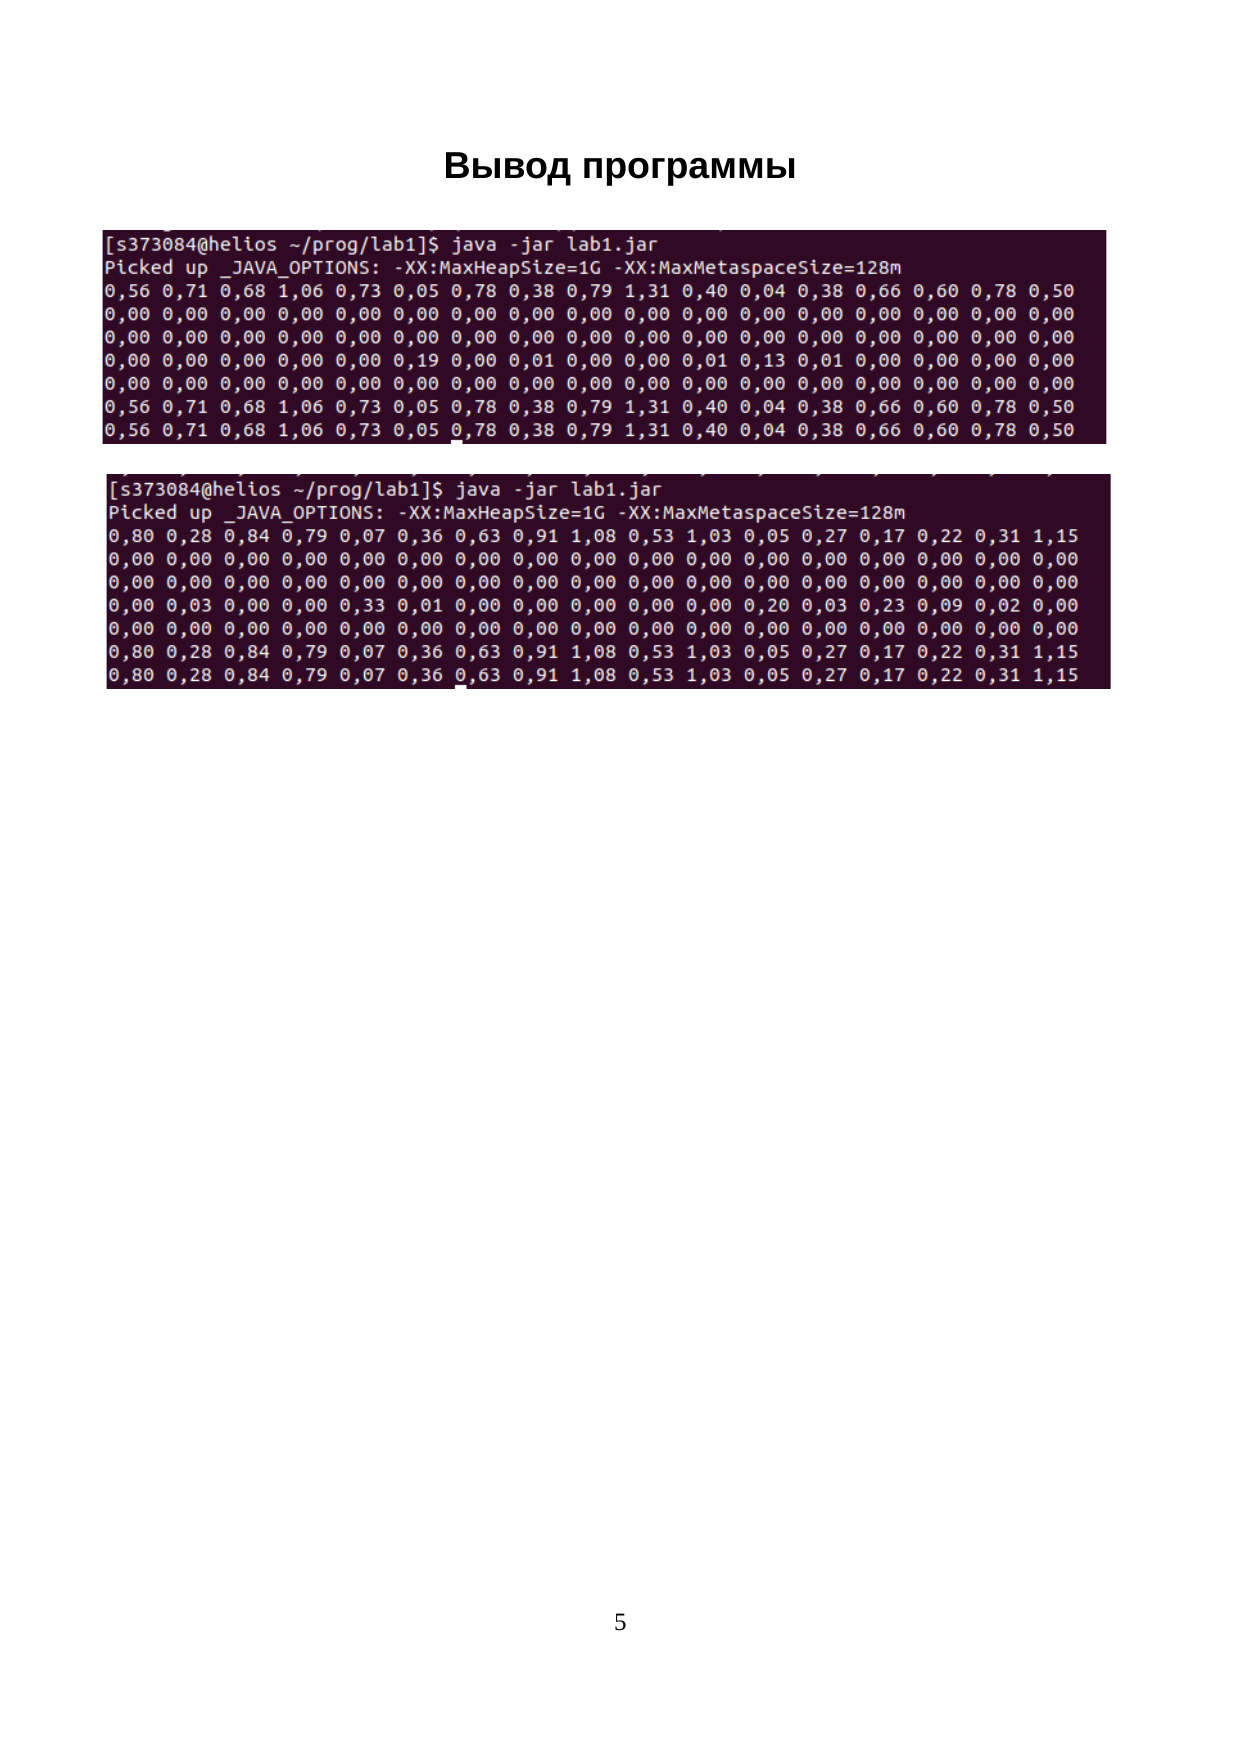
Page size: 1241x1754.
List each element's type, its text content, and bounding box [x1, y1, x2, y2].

picture [106, 474, 1111, 689]
picture [102, 230, 1107, 444]
subtitle Вывод программы [118, 143, 1122, 186]
